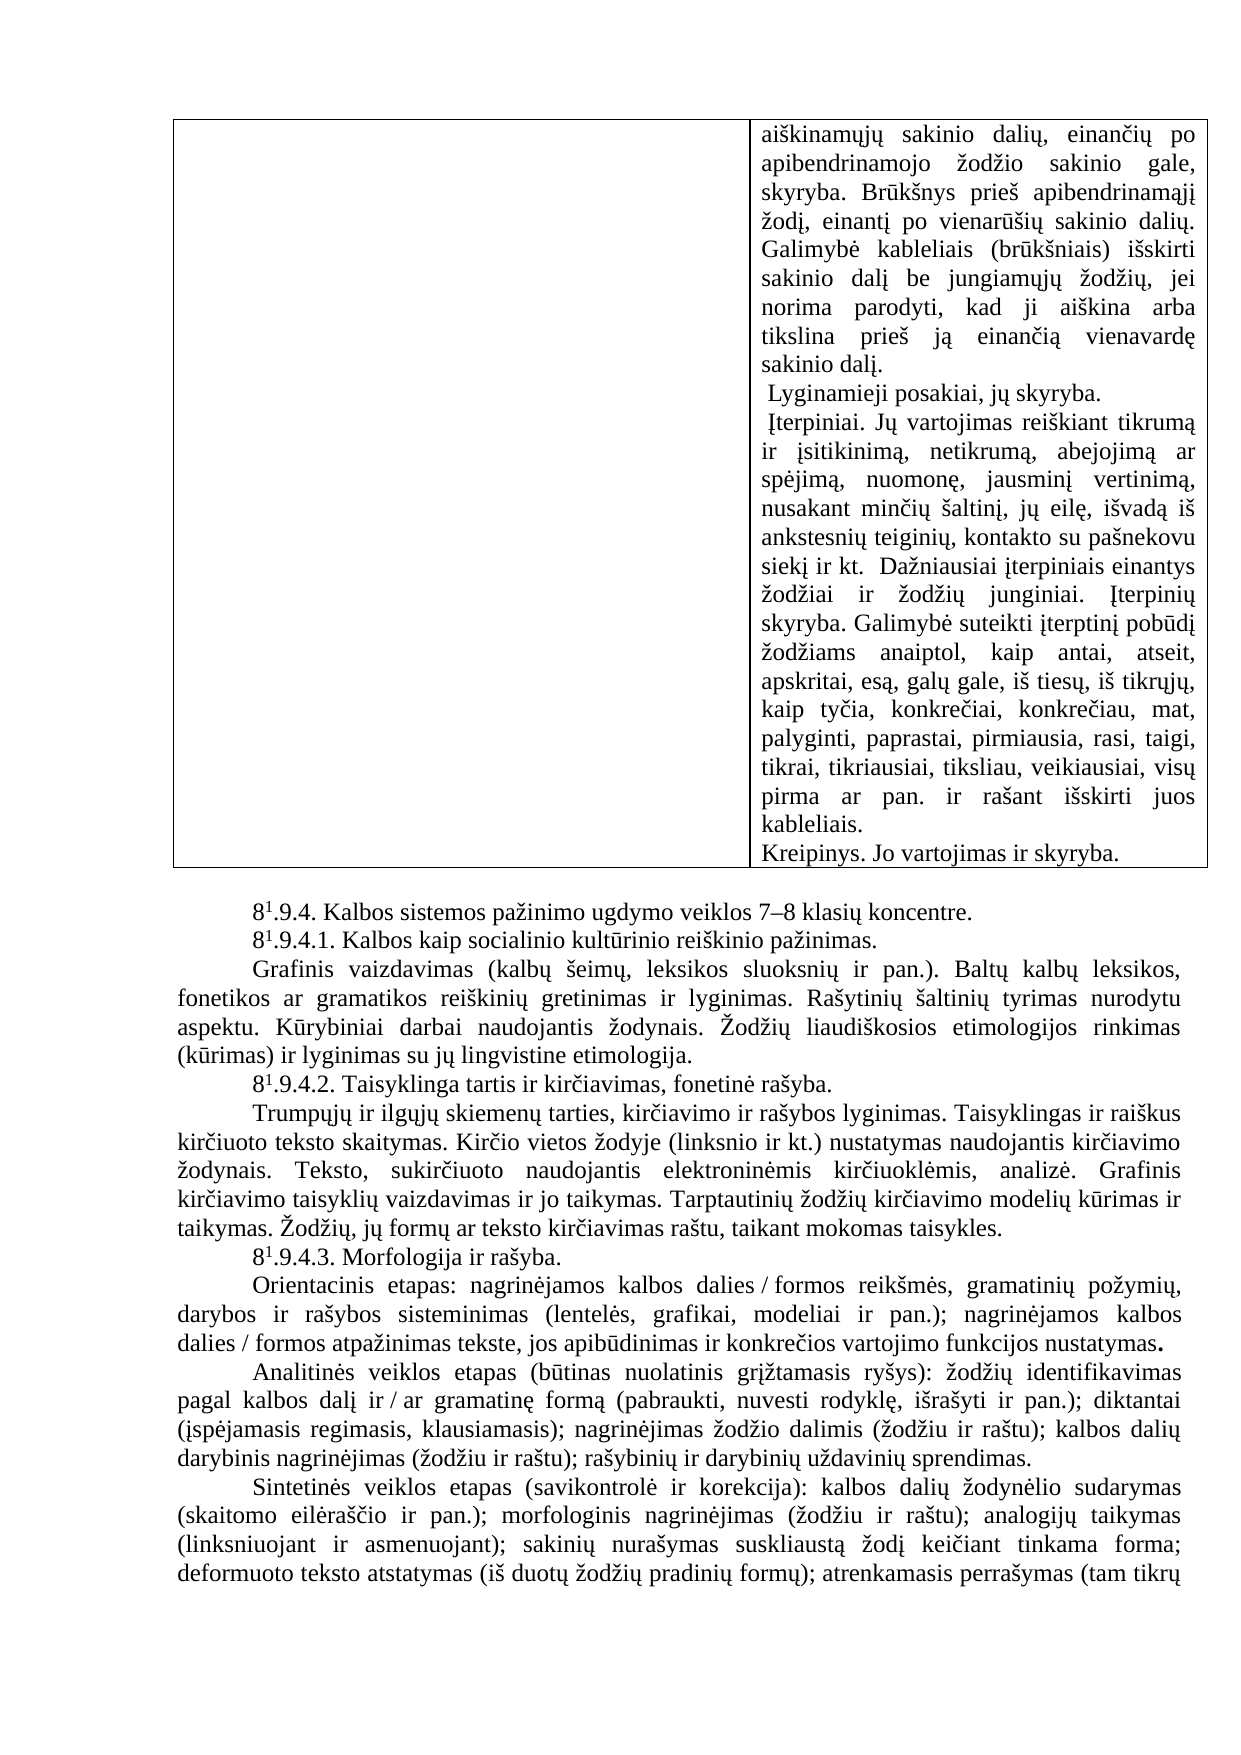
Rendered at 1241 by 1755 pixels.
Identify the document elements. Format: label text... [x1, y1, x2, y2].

text Analitinės veiklos etapas (būtinas nuolatinis grįžtamasis ryšys): žodžių identifikavimas pagal kalbos dalį ir / ar gramatinę formą (pabraukti, nuvesti rodyklę, išrašyti ir pan.); diktantai (įspėjamasis regimasis, klausiamasis); nagrinėjimas žodžio dalimis (žodžiu ir raštu); kalbos dalių darybinis nagrinėjimas (žodžiu ir raštu); rašybinių ir darybinių uždavinių sprendimas. [177, 1357, 1182, 1472]
text 81.9.4.1. Kalbos kaip socialinio kultūrinio reiškinio pažinimas. [177, 926, 1182, 954]
table_cell aiškinamųjų sakinio dalių, einančių po apibendrinamojo žodžio sakinio gale, skyryba. Brūkšnys prieš apibendrinamąjį žodį, einantį po vienarūšių sakinio dalių. Galimybė kableliais (brūkšniais) išskirti sakinio dalį be jungiamųjų žodžių, jei norima parodyti, kad ji aiškina arba tikslina prieš ją einančią vienavardę sakinio dalį. Lyginamieji posakiai, jų skyryba. Įterpiniai. Jų vartojimas reiškiant tikrumą ir įsitikinimą, netikrumą, abejojimą ar spėjimą, nuomonę, jausminį vertinimą, nusakant minčių šaltinį, jų eilę, išvadą iš ankstesnių teiginių, kontakto su pašnekovu siekį ir kt. Dažniausiai įterpiniais einantys žodžiai ir žodžių junginiai. Įterpinių skyryba. Galimybė suteikti įterptinį pobūdį žodžiams anaiptol, kaip antai, atseit, apskritai, esą, galų gale, iš tiesų, iš tikrųjų, kaip tyčia, konkrečiai, konkrečiau, mat, palyginti, paprastai, pirmiausia, rasi, taigi, tikrai, tikriausiai, tiksliau, veikiausiai, visų pirma ar pan. ir rašant išskirti juos kableliais. Kreipinys. Jo vartojimas ir skyryba. [751, 120, 1207, 867]
table_cell [174, 120, 749, 867]
text Sintetinės veiklos etapas (savikontrolė ir korekcija): kalbos dalių žodynėlio sudarymas (skaitomo eilėraščio ir pan.); morfologinis nagrinėjimas (žodžiu ir raštu); analogijų taikymas (linksniuojant ir asmenuojant); sakinių nurašymas suskliaustą žodį keičiant tinkama forma; deformuoto teksto atstatymas (iš duotų žodžių pradinių formų); atrenkamasis perrašymas (tam tikrų [177, 1472, 1182, 1587]
text 81.9.4.3. Morfologija ir rašyba. [177, 1242, 1182, 1271]
text 81.9.4.2. Taisyklinga tartis ir kirčiavimas, fonetinė rašyba. [177, 1069, 1182, 1098]
text 81.9.4. Kalbos sistemos pažinimo ugdymo veiklos 7–8 klasių koncentre. [177, 897, 1182, 926]
text Trumpųjų ir ilgųjų skiemenų tarties, kirčiavimo ir rašybos lyginimas. Taisyklingas ir raiškus kirčiuoto teksto skaitymas. Kirčio vietos žodyje (linksnio ir kt.) nustatymas naudojantis kirčiavimo žodynais. Teksto, sukirčiuoto naudojantis elektroninėmis kirčiuoklėmis, analizė. Grafinis kirčiavimo taisyklių vaizdavimas ir jo taikymas. Tarptautinių žodžių kirčiavimo modelių kūrimas ir taikymas. Žodžių, jų formų ar teksto kirčiavimas raštu, taikant mokomas taisykles. [177, 1098, 1182, 1242]
text Orientacinis etapas: nagrinėjamos kalbos dalies / formos reikšmės, gramatinių požymių, darybos ir rašybos sisteminimas (lentelės, grafikai, modeliai ir pan.); nagrinėjamos kalbos dalies / formos atpažinimas tekste, jos apibūdinimas ir konkrečios vartojimo funkcijos nustatymas. [177, 1271, 1182, 1357]
text Grafinis vaizdavimas (kalbų šeimų, leksikos sluoksnių ir pan.). Baltų kalbų leksikos, fonetikos ar gramatikos reiškinių gretinimas ir lyginimas. Rašytinių šaltinių tyrimas nurodytu aspektu. Kūrybiniai darbai naudojantis žodynais. Žodžių liaudiškosios etimologijos rinkimas (kūrimas) ir lyginimas su jų lingvistine etimologija. [177, 954, 1182, 1069]
